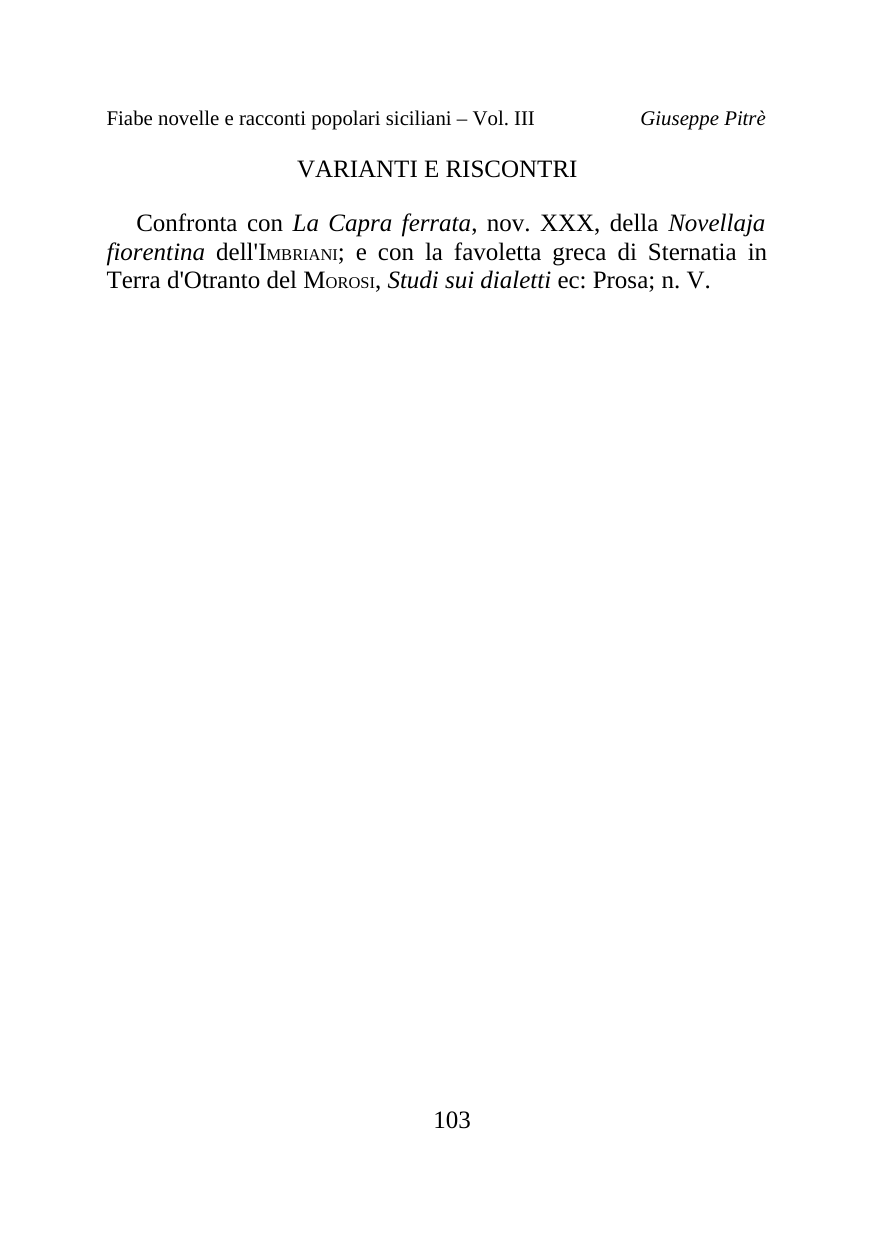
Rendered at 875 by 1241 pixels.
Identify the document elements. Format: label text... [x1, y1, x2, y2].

text Confronta con La Capra ferrata, nov. XXX, della Novellaja fiorentina dell'Imbriani; e con la favoletta greca di Sternatia in Terra d'Otranto del Morosi, Studi sui dialetti ec: Prosa; n. V. [106, 208, 768, 294]
subtitle VARIANTI E RISCONTRI [106, 154, 768, 183]
